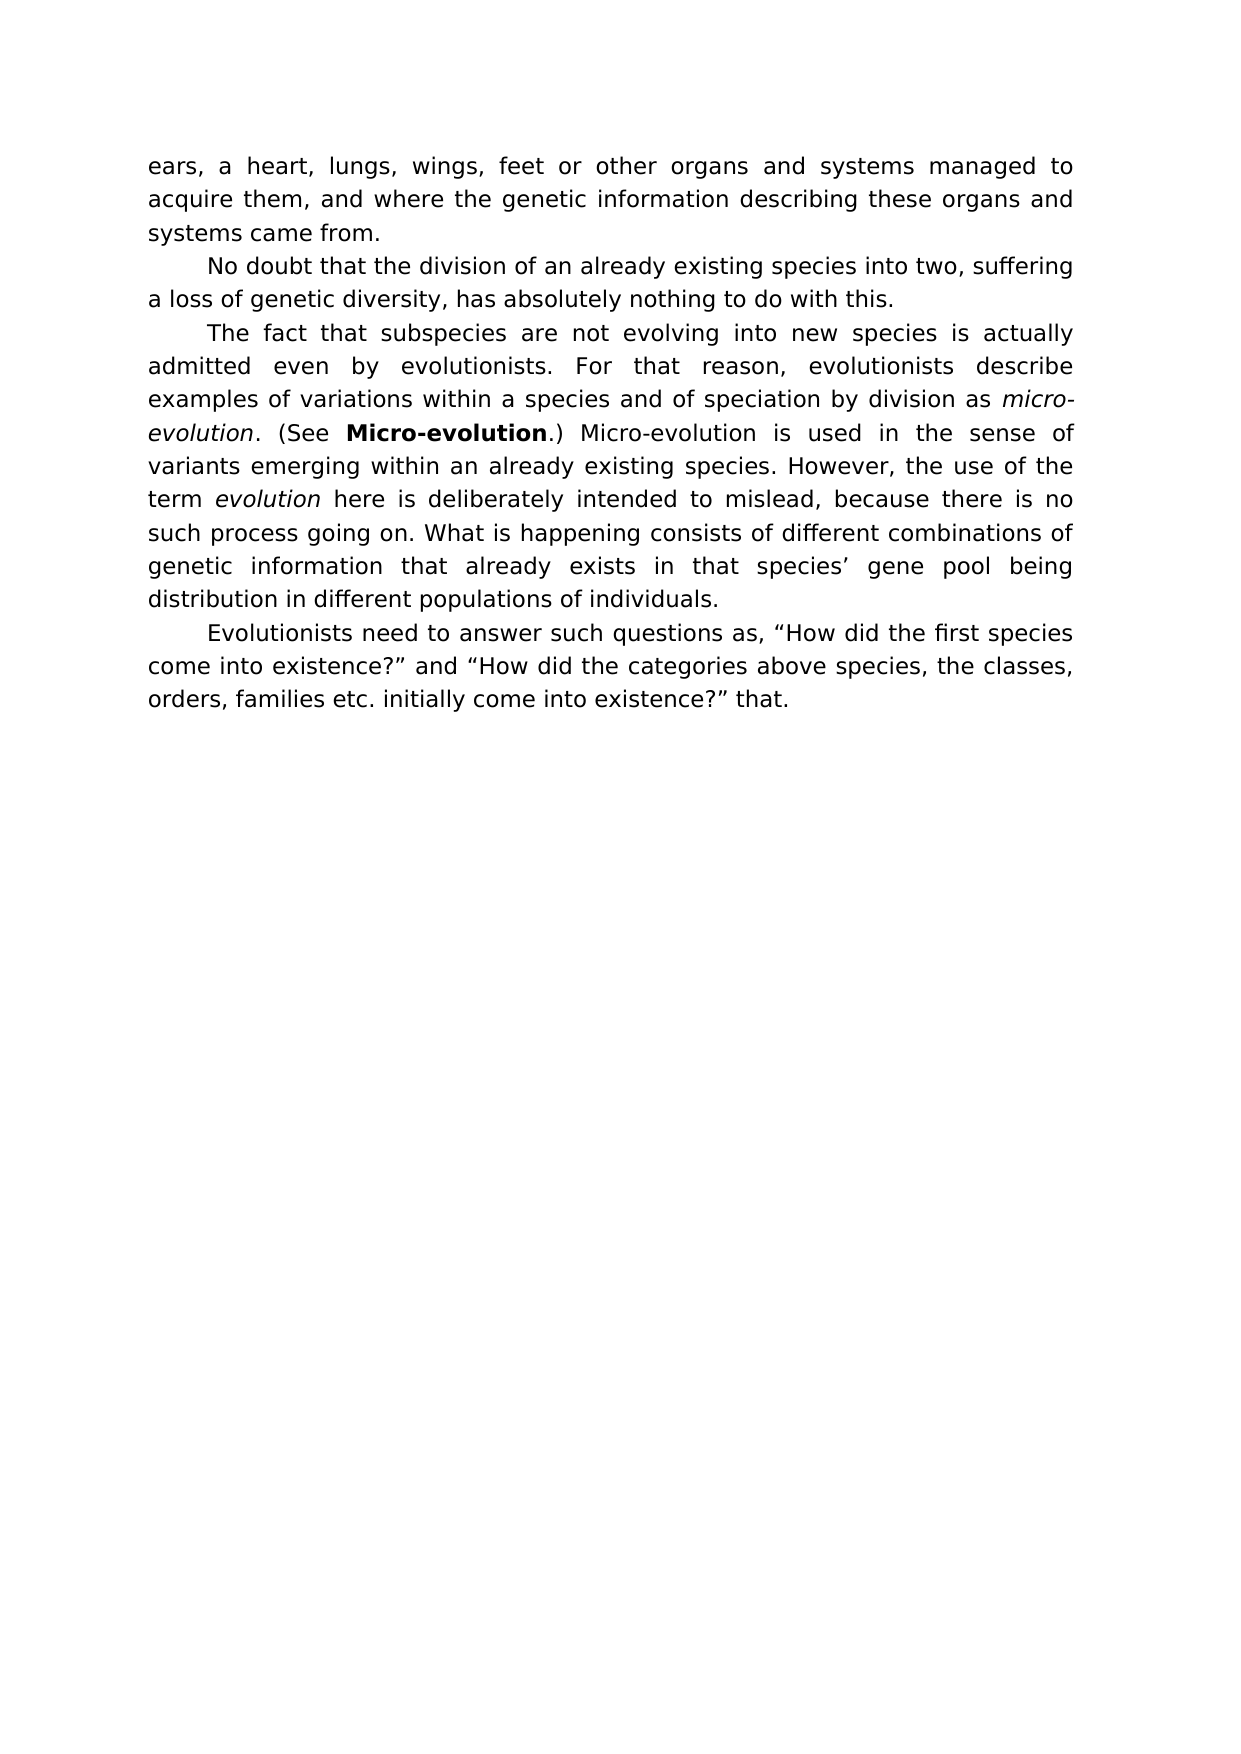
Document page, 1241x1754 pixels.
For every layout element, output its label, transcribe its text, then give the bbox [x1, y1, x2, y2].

text No doubt that the division of an already existing species into two, suffering a loss of genetic diversity, has absolutely nothing to do with this. [148, 248, 1075, 314]
text The fact that subspecies are not evolving into new species is actually admitted even by evolutionists. For that reason, evolutionists describe examples of variations within a species and of speciation by division as micro-evolution. (See Micro-evolution.) Micro-evolution is used in the sense of variants emerging within an already existing species. However, the use of the term evolution here is deliberately intended to mislead, because there is no such process going on. What is happening consists of different combinations of genetic information that already exists in that species’ gene pool being distribution in different populations of individuals. [148, 314, 1075, 614]
text ears, a heart, lungs, wings, feet or other organs and systems managed to acquire them, and where the genetic information describing these organs and systems came from. [148, 148, 1075, 248]
text Evolutionists need to answer such questions as, “How did the first species come into existence?” and “How did the categories above species, the classes, orders, families etc. initially come into existence?” that. [148, 614, 1075, 714]
